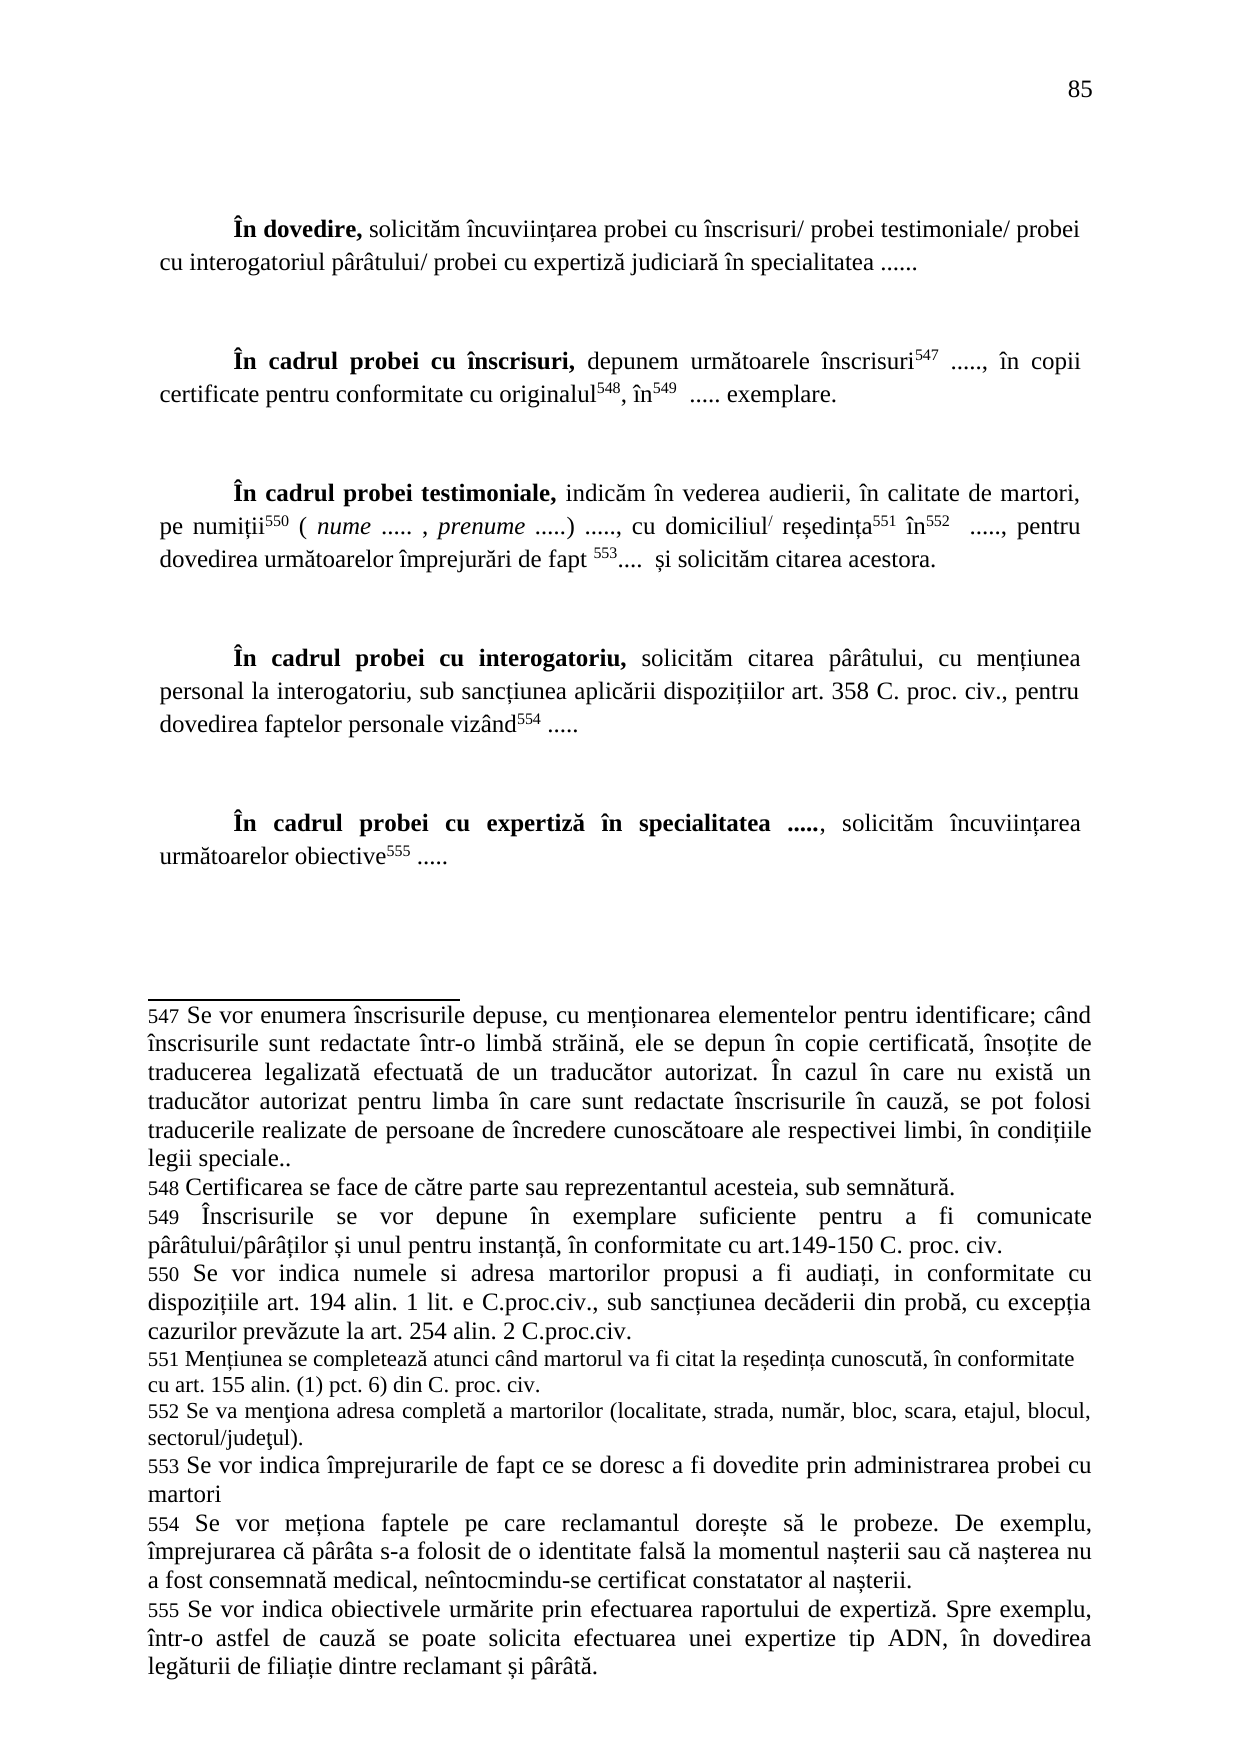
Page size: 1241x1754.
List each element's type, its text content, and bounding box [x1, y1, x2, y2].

text Se vor indica numele si adresa martorilor propusi a fi audiați, in conformitate cu dispozițiile art. 194 alin. 1 lit. e C.proc.civ., sub sancțiunea decăderii din probă, cu excepția cazurilor prevăzute la art. 254 alin. 2 C.proc.civ. [148, 1258, 1093, 1345]
text În cadrul probei cu expertiză în specialitatea ....., solicităm încuviințarea următoarelor obiective ..... [159, 808, 1081, 870]
text Se vor indica împrejurarile de fapt ce se doresc a fi dovedite prin administrarea probei cu martori [148, 1450, 1093, 1508]
text Se va menţiona adresa completă a martorilor (localitate, strada, număr, bloc, scara, etajul, blocul, sectorul/judeţul). [148, 1397, 1093, 1450]
text Se vor indica obiectivele urmărite prin efectuarea raportului de expertiză. Spre exemplu, într-o astfel de cauză se poate solicita efectuarea unei expertize tip ADN, în dovedirea legăturii de filiație dintre reclamant și pârâtă. [148, 1594, 1093, 1680]
text Certificarea se face de către parte sau reprezentantul acesteia, sub semnătură. [148, 1172, 1093, 1201]
text În dovedire, solicităm încuviințarea probei cu înscrisuri/ probei testimoniale/ probei cu interogatoriul pârâtului/ probei cu expertiză judiciară în specialitatea ...... [159, 214, 1081, 275]
text În cadrul probei cu interogatoriu, solicităm citarea pârâtului, cu mențiunea personal la interogatoriu, sub sancțiunea aplicării dispozițiilor art. 358 C. proc. civ., pentru dovedirea faptelor personale vizând ..... [159, 643, 1081, 738]
text Mențiunea se completează atunci când martorul va fi citat la reședința cunoscută, în conformitate cu art. 155 alin. (1) pct. 6) din C. proc. civ. [148, 1345, 1093, 1397]
text În cadrul probei testimoniale, indicăm în vederea audierii, în calitate de martori, pe numiții ( nume ..... , prenume .....) ....., cu domiciliul/ reședința în ....., pentru dovedirea următoarelor împrejurări de fapt .... și solicităm citarea acestora. [159, 478, 1081, 573]
text Se vor meționa faptele pe care reclamantul dorește să le probeze. De exemplu, împrejurarea că pârâta s-a folosit de o identitate falsă la momentul nașterii sau că nașterea nu a fost consemnată medical, neîntocmindu-se certificat constatator al nașterii. [148, 1508, 1093, 1594]
text În cadrul probei cu înscrisuri, depunem următoarele înscrisuri ....., în copii certificate pentru conformitate cu originalul, în ..... exemplare. [159, 346, 1081, 407]
text Înscrisurile se vor depune în exemplare suficiente pentru a fi comunicate pârâtului/pârâților și unul pentru instanță, în conformitate cu art.149-150 C. proc. civ. [148, 1201, 1093, 1258]
text Se vor enumera înscrisurile depuse, cu menționarea elementelor pentru identificare; când înscrisurile sunt redactate într-o limbă străină, ele se depun în copie certificată, însoțite de traducerea legalizată efectuată de un traducător autorizat. În cazul în care nu există un traducător autorizat pentru limba în care sunt redactate înscrisurile în cauză, se pot folosi traducerile realizate de persoane de încredere cunoscătoare ale respectivei limbi, în condițiile legii speciale.. [148, 1000, 1093, 1172]
